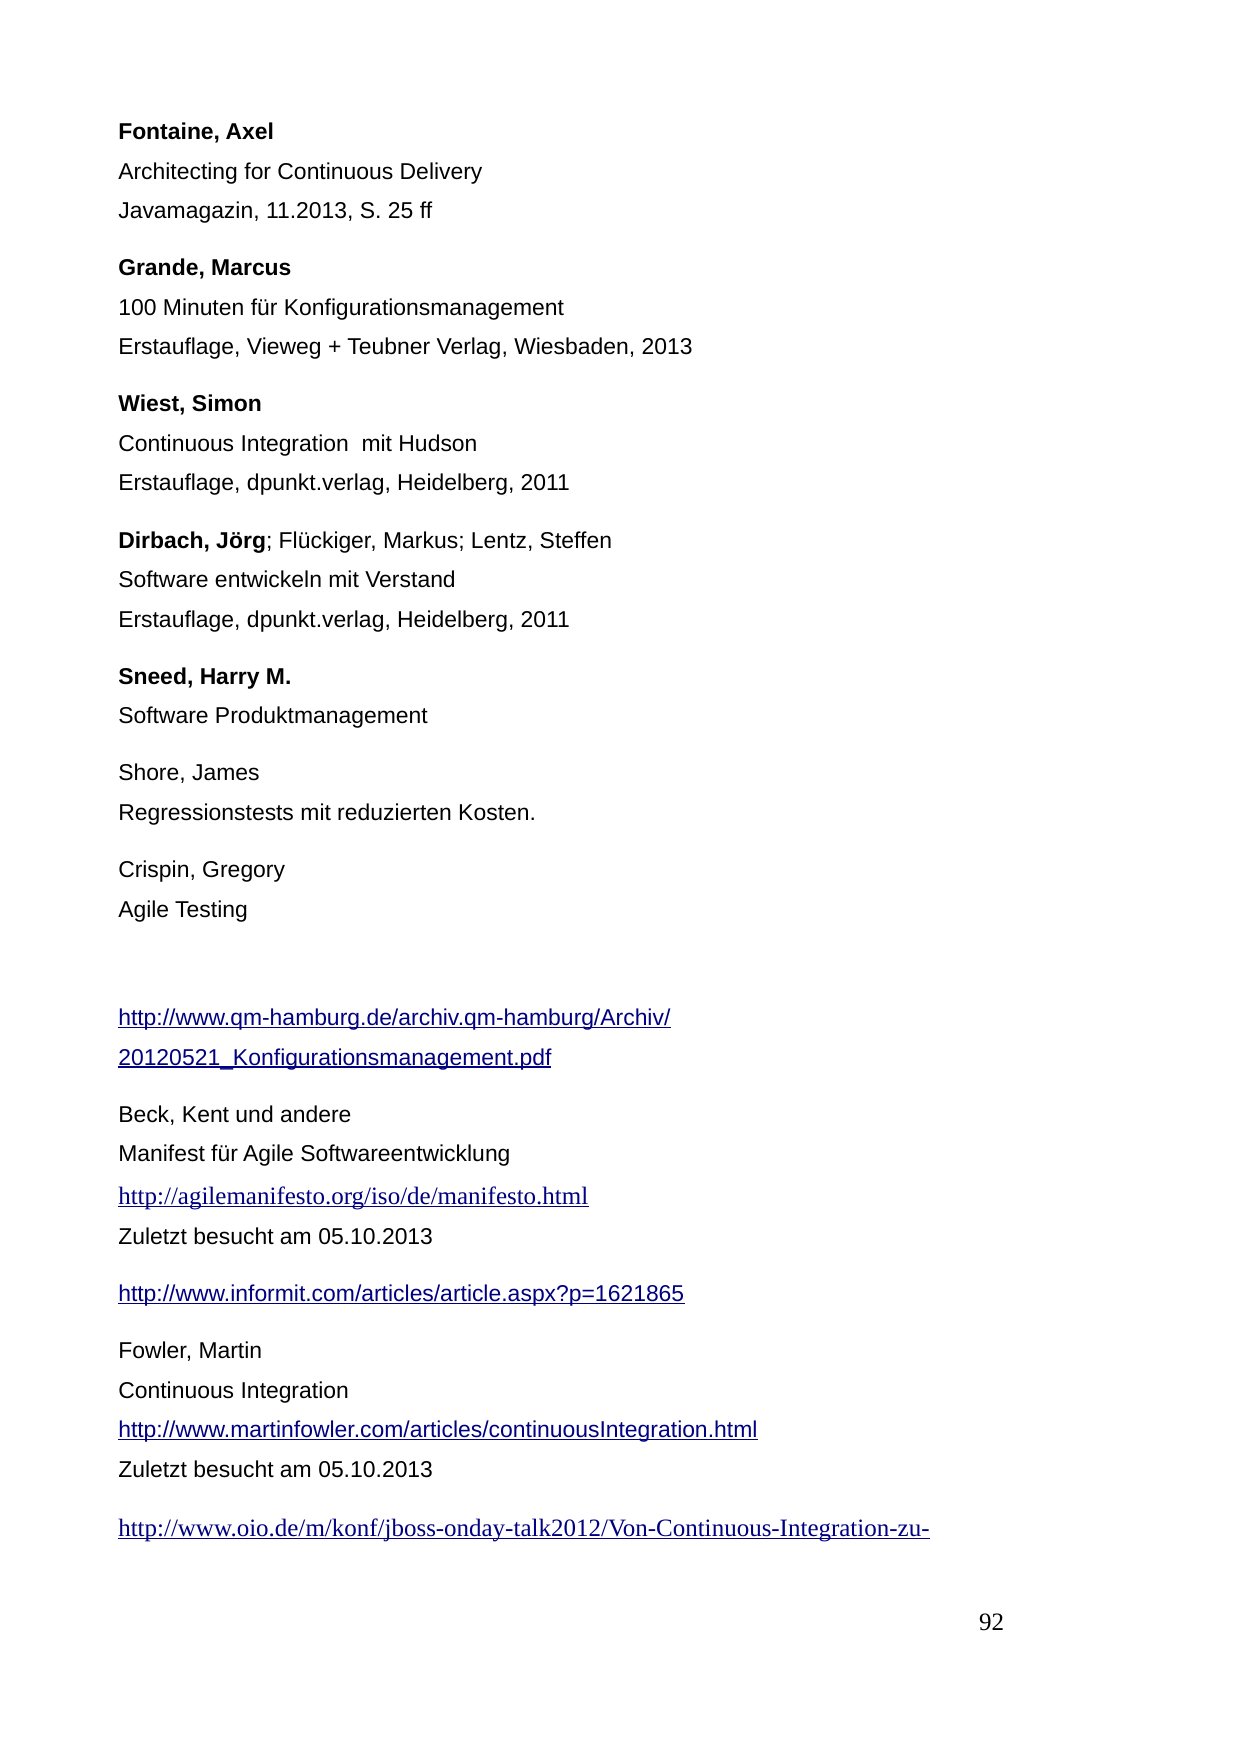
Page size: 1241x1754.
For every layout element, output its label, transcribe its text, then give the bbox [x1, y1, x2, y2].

text Sneed, Harry M. Software Produktmanagement [118, 663, 1004, 728]
text Fowler, Martin Continuous Integration http://www.martinfowler.com/articles/continuousIntegration.html Zuletzt besucht am 05.10.2013 [118, 1337, 1004, 1482]
text Beck, Kent und andere Manifest für Agile Softwareentwicklung http://agilemanifesto.org/iso/de/manifesto.html Zuletzt besucht am 05.10.2013 [118, 1101, 1004, 1249]
text Wiest, Simon Continuous Integration mit Hudson Erstauflage, dpunkt.verlag, Heidelberg, 2011 [118, 390, 1004, 496]
text http://www.oio.de/m/konf/jboss-onday-talk2012/Von-Continuous-Integration-zu- [118, 1513, 1004, 1541]
text Grande, Marcus 100 Minuten für Konfigurationsmanagement Erstauflage, Vieweg + Teubner Verlag, Wiesbaden, 2013 [118, 254, 1004, 359]
text Dirbach, Jörg; Flückiger, Markus; Lentz, Steffen Software entwickeln mit Verstand Erstauflage, dpunkt.verlag, Heidelberg, 2011 [118, 527, 1004, 632]
text http://www.informit.com/articles/article.aspx?p=1621865 [118, 1280, 1004, 1306]
text http://www.qm-hamburg.de/archiv.qm-hamburg/Archiv/20120521_Konfigurationsmanagement.pdf [118, 1004, 1004, 1070]
text Fontaine, Axel Architecting for Continuous Delivery Javamagazin, 11.2013, S. 25 ff [118, 118, 1004, 223]
text Shore, James Regressionstests mit reduzierten Kosten. [118, 759, 1004, 825]
text Crispin, Gregory Agile Testing [118, 856, 1004, 922]
